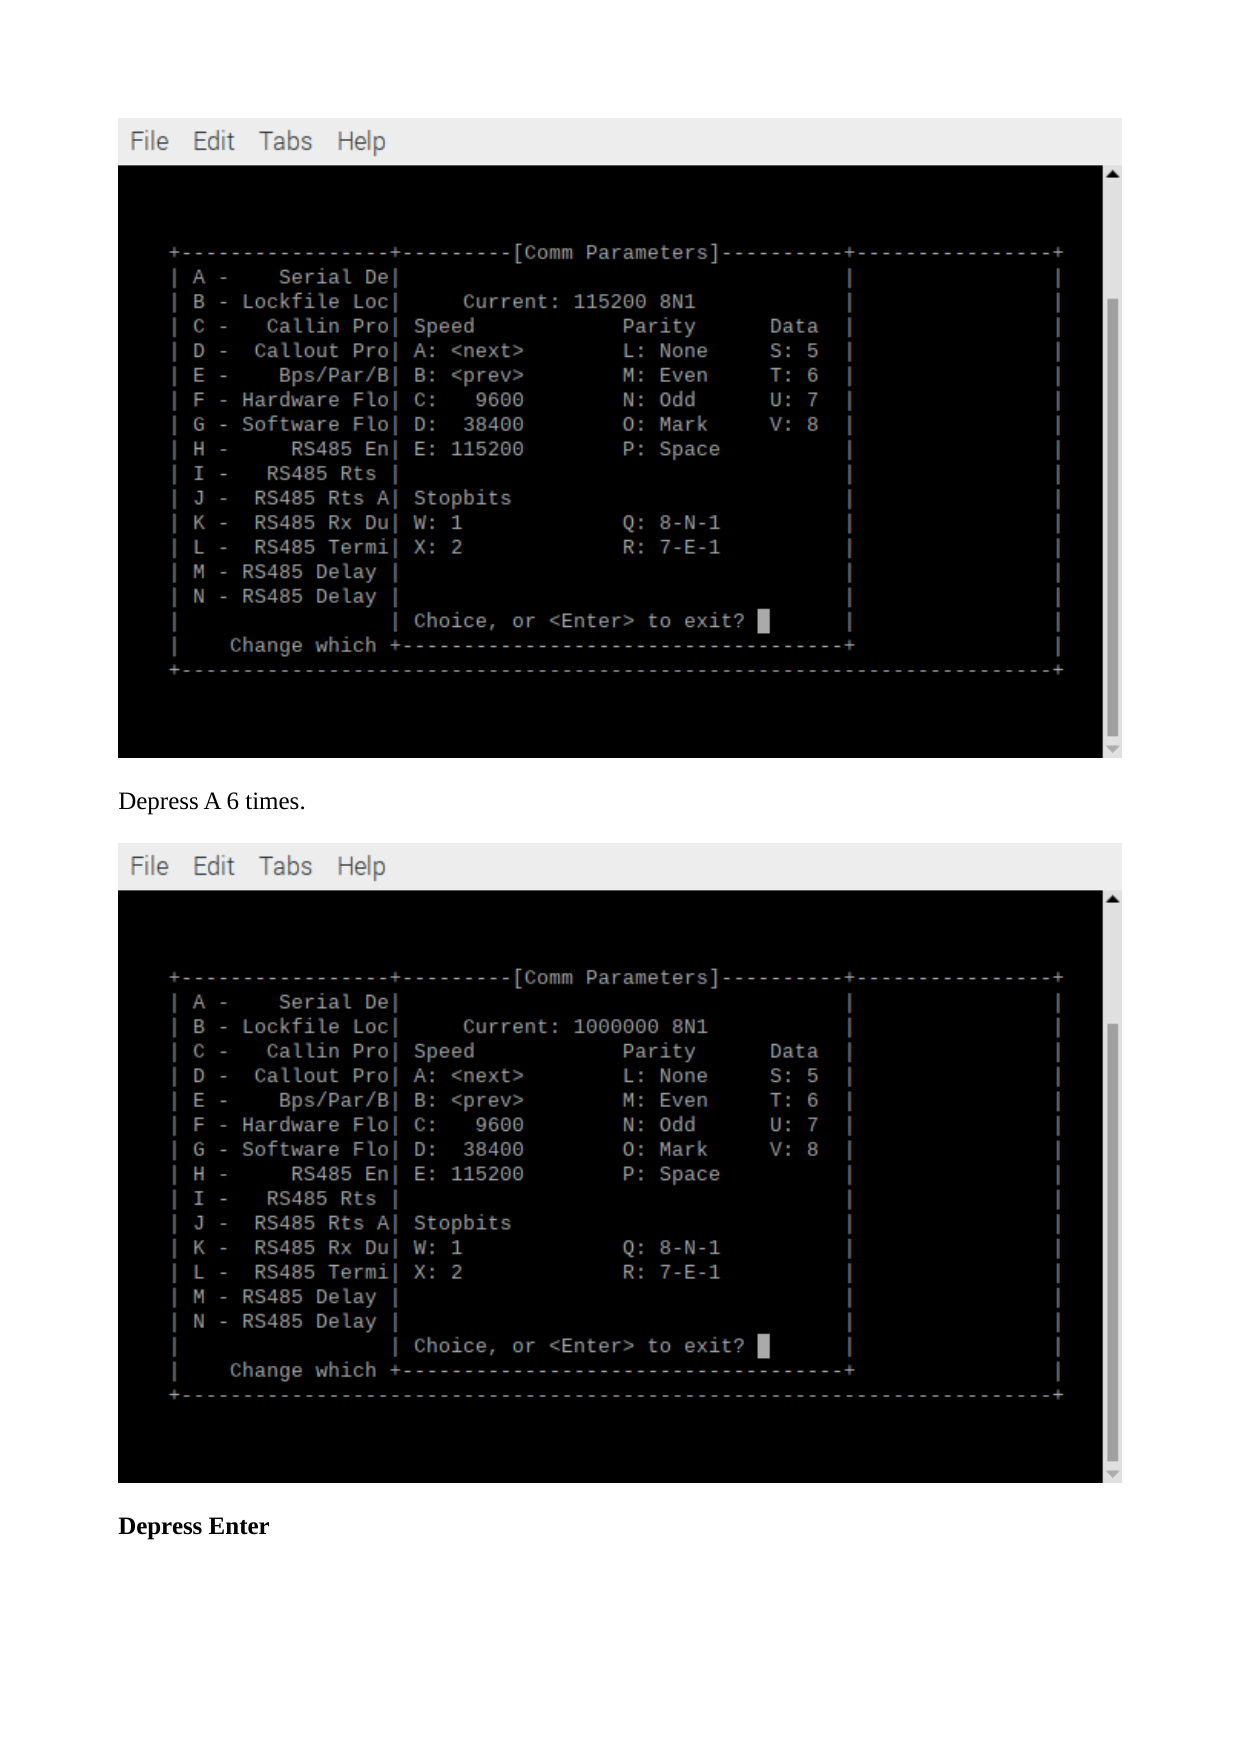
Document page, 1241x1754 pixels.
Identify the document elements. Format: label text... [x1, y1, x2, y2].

picture [118, 118, 1123, 758]
picture [118, 843, 1123, 1483]
text Depress A 6 times. [118, 786, 1122, 815]
text Depress Enter [118, 1511, 1122, 1540]
